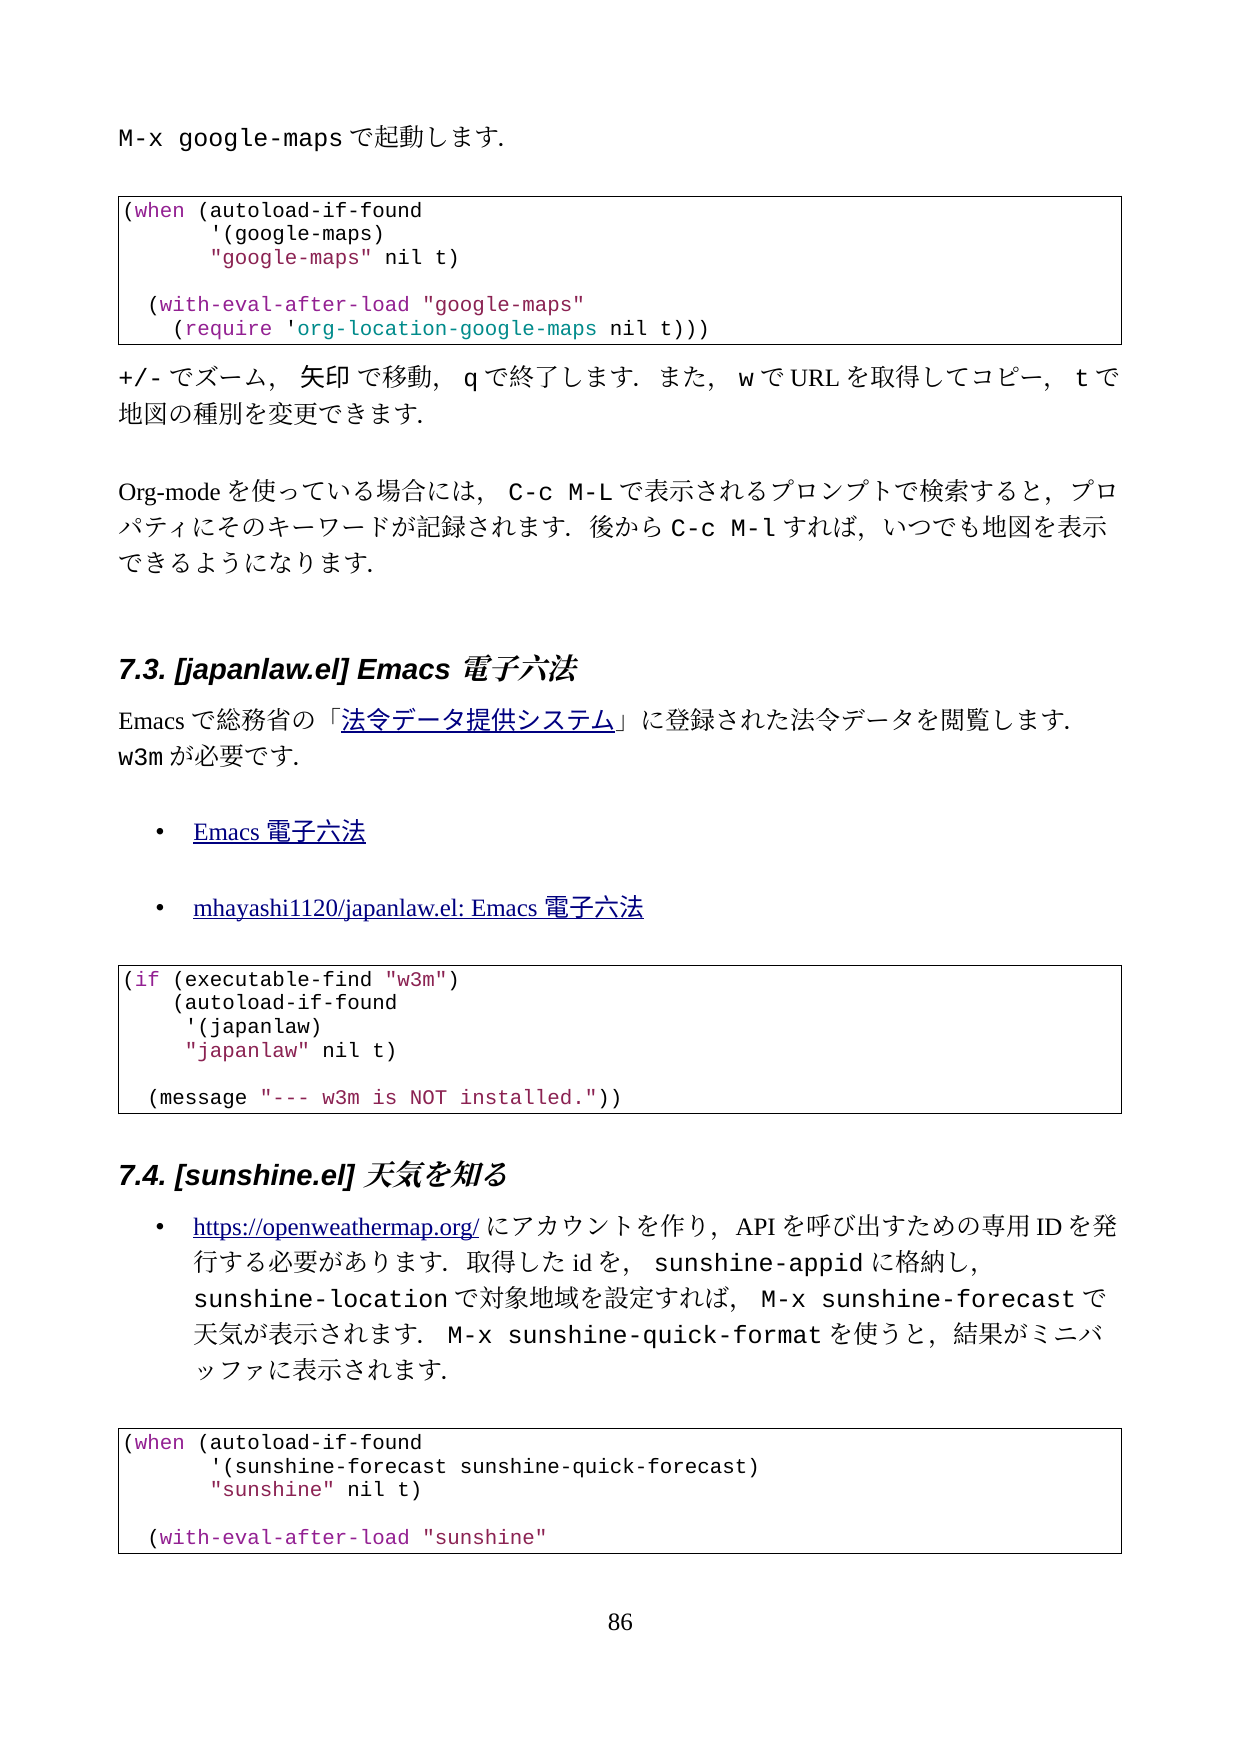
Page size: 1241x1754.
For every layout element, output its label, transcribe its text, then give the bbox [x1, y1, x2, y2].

subtitle [sunshine.el] 天気を知る [118, 1152, 1122, 1194]
text Emacs で総務省の「法令データ提供システム」に登録された法令データを閲覧します． w3m が必要です． [118, 701, 1122, 802]
list Emacs 電子六法 [156, 814, 1122, 877]
list mhayashi1120/japanlaw.el: Emacs 電子六法 [156, 889, 1122, 952]
text (with-eval-after-load "google-maps" [119, 290, 1121, 314]
text '(sunshine-forecast sunshine-quick-forecast) [119, 1452, 1121, 1475]
text (require 'org-location-google-maps nil t))) [119, 314, 1121, 344]
text (message "--- w3m is NOT installed.")) [119, 1083, 1121, 1113]
text (when (autoload-if-found [119, 1429, 1121, 1452]
text "google-maps" nil t) [119, 243, 1121, 267]
subtitle [japanlaw.el] Emacs 電子六法 [118, 646, 1122, 688]
text (autoload-if-found [119, 988, 1121, 1012]
text (with-eval-after-load "sunshine" [119, 1523, 1121, 1553]
text '(google-maps) [119, 219, 1121, 243]
text +/- でズーム， 矢印 で移動， q で終了します．また， w でURLを取得してコピー， t で地図の種別を変更できます． [118, 358, 1122, 459]
text "sunshine" nil t) [119, 1475, 1121, 1499]
text (if (executable-find "w3m") [119, 966, 1121, 988]
text (when (autoload-if-found [119, 197, 1121, 219]
list https://openweathermap.org/ にアカウントを作り，APIを呼び出すための専用IDを発行する必要があります．取得した idを， sunshine-appid に格納し， sunshine-location で対象地域を設定すれば， M-x sunshine-forecast で天気が表示されます． M-x sunshine-quick-format を使うと，結果がミニバッファに表示されます． [156, 1206, 1122, 1416]
text "japanlaw" nil t) [119, 1036, 1121, 1059]
text Org-mode を使っている場合には， C-c M-L で表示されるプロンプトで検索すると，プロパティにそのキーワードが記録されます．後から C-c M-l すれば，いつでも地図を表示できるようになります． [118, 471, 1122, 609]
text M-x google-maps で起動します． [118, 118, 1122, 183]
text '(japanlaw) [119, 1012, 1121, 1036]
